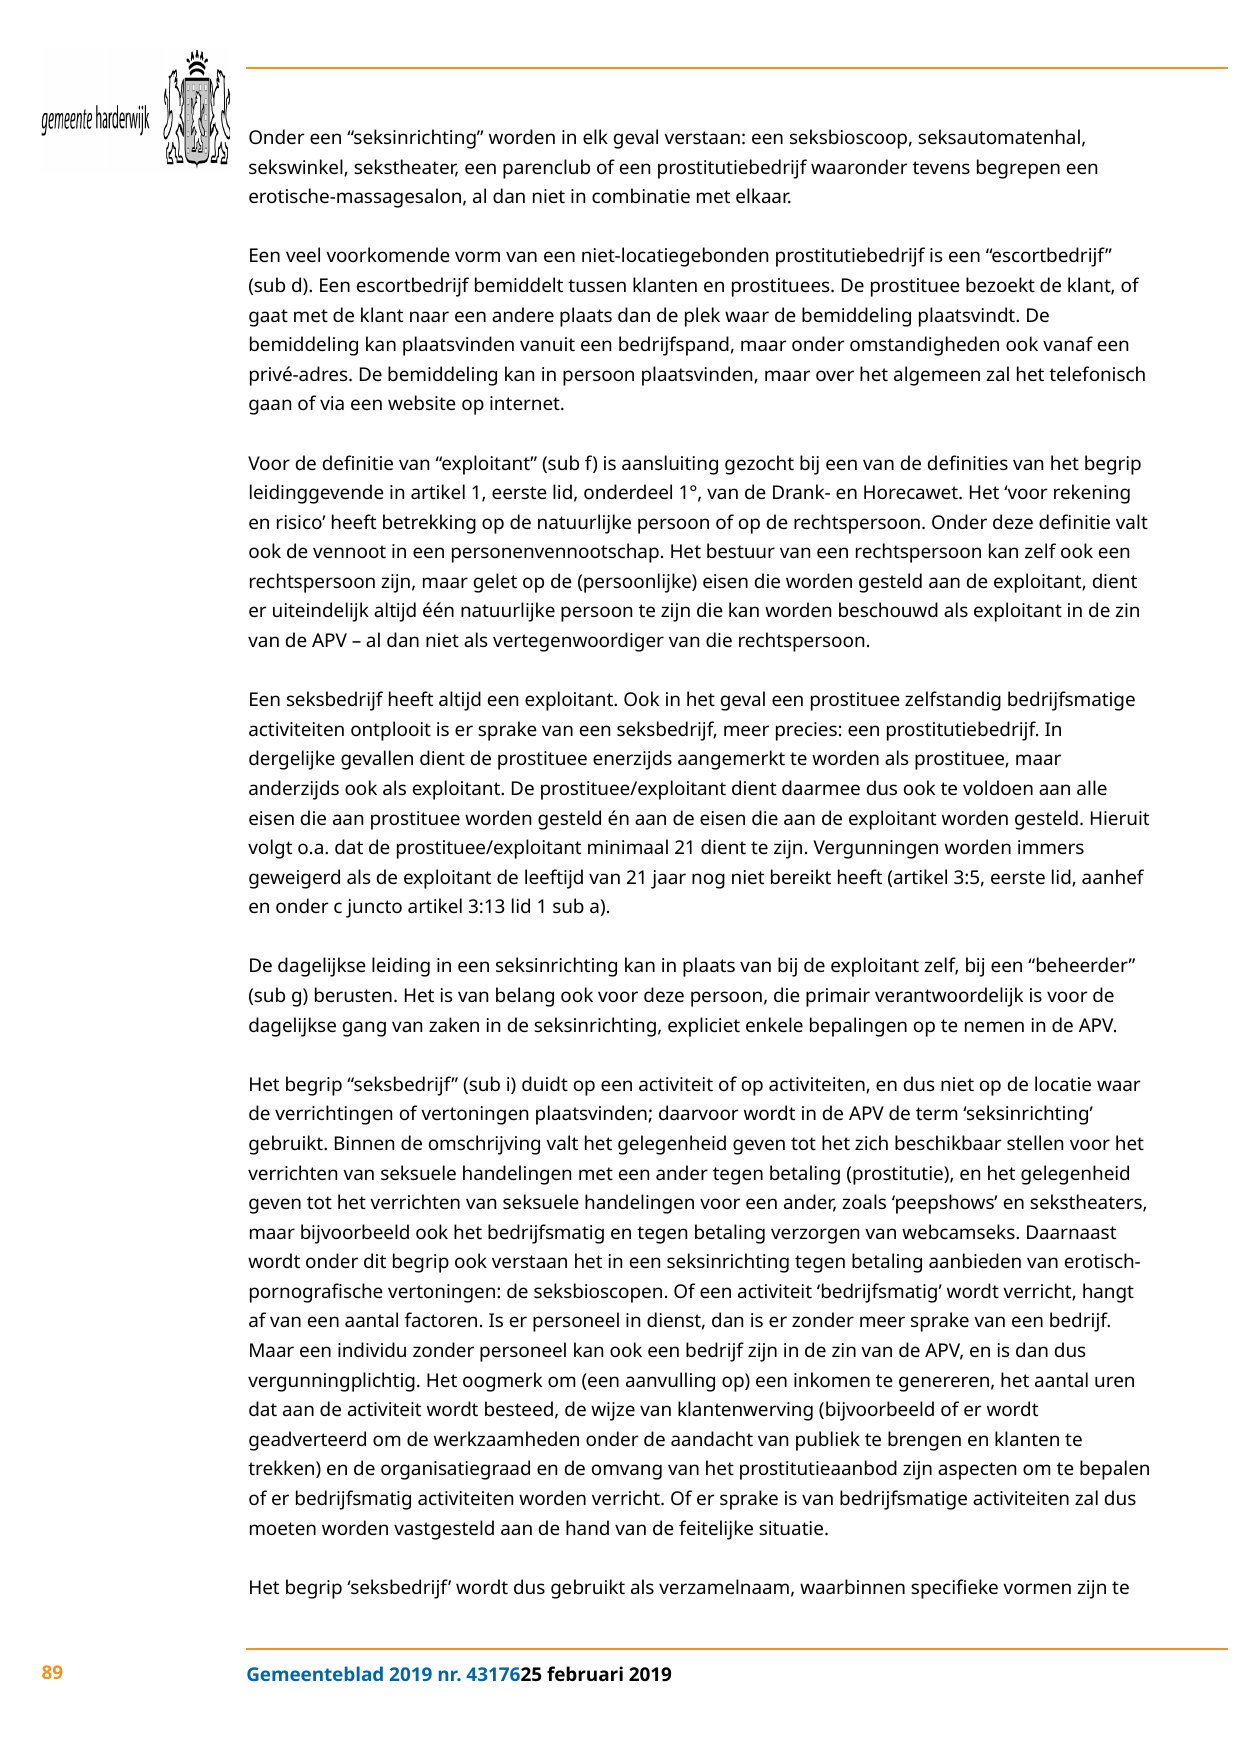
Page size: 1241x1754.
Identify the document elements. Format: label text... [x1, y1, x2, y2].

text Een seksbedrijf heeft altijd een exploitant. Ook in het geval een prostituee zelfstandig bedrijfsmatige activiteiten ontplooit is er sprake van een seksbedrijf, meer precies: een prostitutiebedrijf. In dergelijke gevallen dient de prostituee enerzijds aangemerkt te worden als prostituee, maar anderzijds ook als exploitant. De prostituee/exploitant dient daarmee dus ook te voldoen aan alle eisen die aan prostituee worden gesteld én aan de eisen die aan de exploitant worden gesteld. Hieruit volgt o.a. dat de prostituee/exploitant minimaal 21 dient te zijn. Vergunningen worden immers geweigerd als de exploitant de leeftijd van 21 jaar nog niet bereikt heeft (artikel 3:5, eerste lid, aanhef en onder c juncto artikel 3:13 lid 1 sub a). [248, 686, 1152, 919]
picture [41, 47, 231, 172]
text Een veel voorkomende vorm van een niet-locatiegebonden prostitutiebedrijf is een “escortbedrijf” (sub d). Een escortbedrijf bemiddelt tussen klanten en prostituees. De prostituee bezoekt de klant, of gaat met de klant naar een andere plaats dan de plek waar de bemiddeling plaatsvindt. De bemiddeling kan plaatsvinden vanuit een bedrijfspand, maar onder omstandigheden ook vanaf een privé-adres. De bemiddeling kan in persoon plaatsvinden, maar over het algemeen zal het telefonisch gaan of via een website op internet. [248, 243, 1152, 416]
text De dagelijkse leiding in een seksinrichting kan in plaats van bij de exploitant zelf, bij een “beheerder” (sub g) berusten. Het is van belang ook voor deze persoon, die primair verantwoordelijk is voor de dagelijkse gang van zaken in de seksinrichting, expliciet enkele bepalingen op te nemen in de APV. [248, 953, 1152, 1038]
text Het begrip “seksbedrijf” (sub i) duidt op een activiteit of op activiteiten, en dus niet op de locatie waar de verrichtingen of vertoningen plaatsvinden; daarvoor wordt in de APV de term ‘seksinrichting’ gebruikt. Binnen de omschrijving valt het gelegenheid geven tot het zich beschikbaar stellen voor het verrichten van seksuele handelingen met een ander tegen betaling (prostitutie), en het gelegenheid geven tot het verrichten van seksuele handelingen voor een ander, zoals ‘peepshows’ en sekstheaters, maar bijvoorbeeld ook het bedrijfsmatig en tegen betaling verzorgen van webcamseks. Daarnaast wordt onder dit begrip ook verstaan het in een seksinrichting tegen betaling aanbieden van erotisch-pornografische vertoningen: de seksbioscopen. Of een activiteit ‘bedrijfsmatig’ wordt verricht, hangt af van een aantal factoren. Is er personeel in dienst, dan is er zonder meer sprake van een bedrijf. Maar een individu zonder personeel kan ook een bedrijf zijn in de zin van de APV, en is dan dus vergunningplichtig. Het oogmerk om (een aanvulling op) een inkomen te genereren, het aantal uren dat aan de activiteit wordt besteed, de wijze van klantenwerving (bijvoorbeeld of er wordt geadverteerd om de werkzaamheden onder de aandacht van publiek te brengen en klanten te trekken) en de organisatiegraad en de omvang van het prostitutieaanbod zijn aspecten om te bepalen of er bedrijfsmatig activiteiten worden verricht. Of er sprake is van bedrijfsmatige activiteiten zal dus moeten worden vastgesteld aan de hand van de feitelijke situatie. [248, 1071, 1152, 1541]
text Het begrip ‘seksbedrijf’ wordt dus gebruikt als verzamelnaam, waarbinnen specifieke vormen zijn te [248, 1574, 1152, 1600]
text Voor de definitie van “exploitant” (sub f) is aansluiting gezocht bij een van de definities van het begrip leidinggevende in artikel 1, eerste lid, onderdeel 1°, van de Drank- en Horecawet. Het ‘voor rekening en risico’ heeft betrekking op de natuurlijke persoon of op de rechtspersoon. Onder deze definitie valt ook de vennoot in een personenvennootschap. Het bestuur van een rechtspersoon kan zelf ook een rechtspersoon zijn, maar gelet op de (persoonlijke) eisen die worden gesteld aan de exploitant, dient er uiteindelijk altijd één natuurlijke persoon te zijn die kan worden beschouwd als exploitant in de zin van de APV – al dan niet als vertegenwoordiger van die rechtspersoon. [248, 450, 1152, 653]
text Onder een “seksinrichting” worden in elk geval verstaan: een seksbioscoop, seksautomatenhal, sekswinkel, sekstheater, een parenclub of een prostitutiebedrijf waaronder tevens begrepen een erotische-massagesalon, al dan niet in combinatie met elkaar. [248, 124, 1152, 209]
